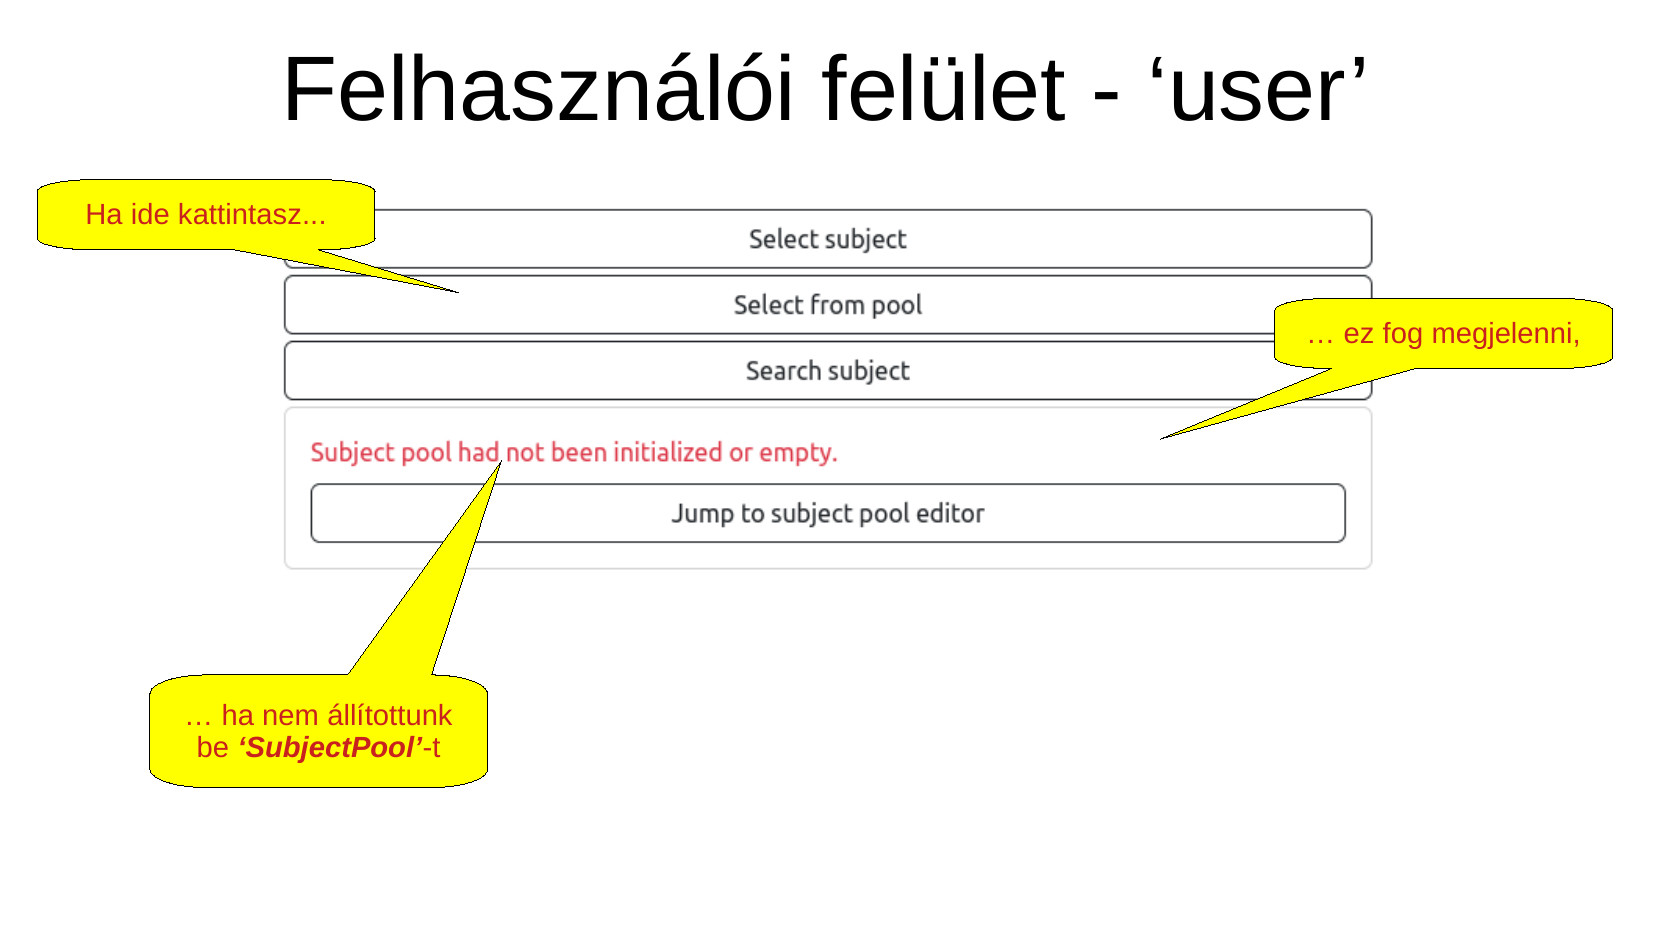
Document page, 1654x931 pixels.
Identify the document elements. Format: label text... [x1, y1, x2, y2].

text_box Ha ide kattintasz... [37, 179, 459, 293]
text_box … ha nem állítottunk be ‘SubjectPool’-t [149, 460, 502, 788]
title Felhasználói felület - ‘user’ [82, 37, 1571, 193]
text_box … ez fog megjelenni, [1160, 298, 1613, 440]
picture [264, 189, 1390, 587]
